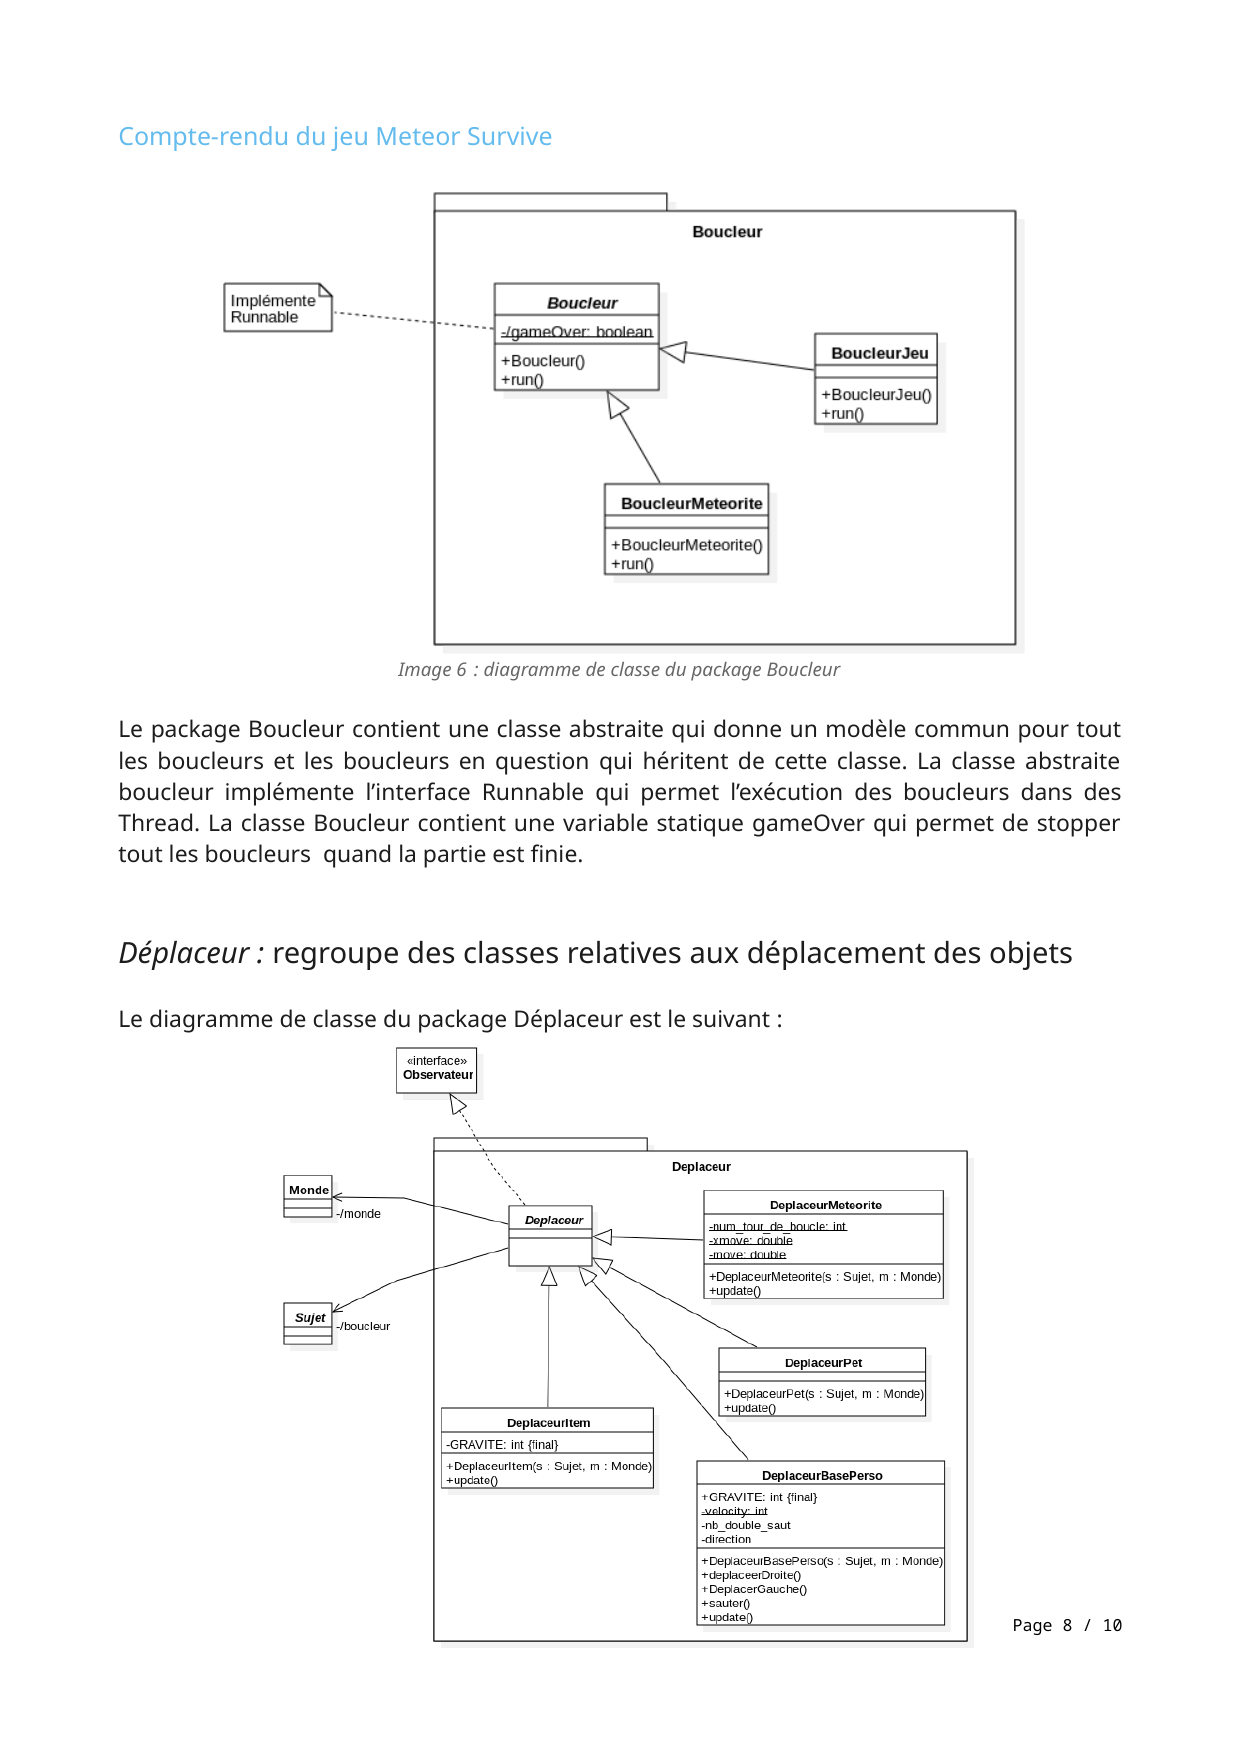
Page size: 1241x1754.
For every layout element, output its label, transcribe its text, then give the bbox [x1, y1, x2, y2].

text Le package Boucleur contient une classe abstraite qui donne un modèle commun pour tout les boucleurs et les boucleurs en question qui héritent de cette classe. La classe abstraite boucleur implémente l’interface Runnable qui permet l’exécution des boucleurs dans des Thread. La classe Boucleur contient une variable statique gameOver qui permet de stopper tout les boucleurs quand la partie est finie. [118, 713, 1122, 870]
text Déplaceur : regroupe des classes relatives aux déplacement des objets [118, 932, 1122, 972]
picture [274, 1038, 975, 1650]
picture [212, 181, 1028, 657]
text Image 6 : diagramme de classe du package Boucleur [118, 657, 1122, 682]
text Le diagramme de classe du package Déplaceur est le suivant : [118, 1003, 1122, 1034]
